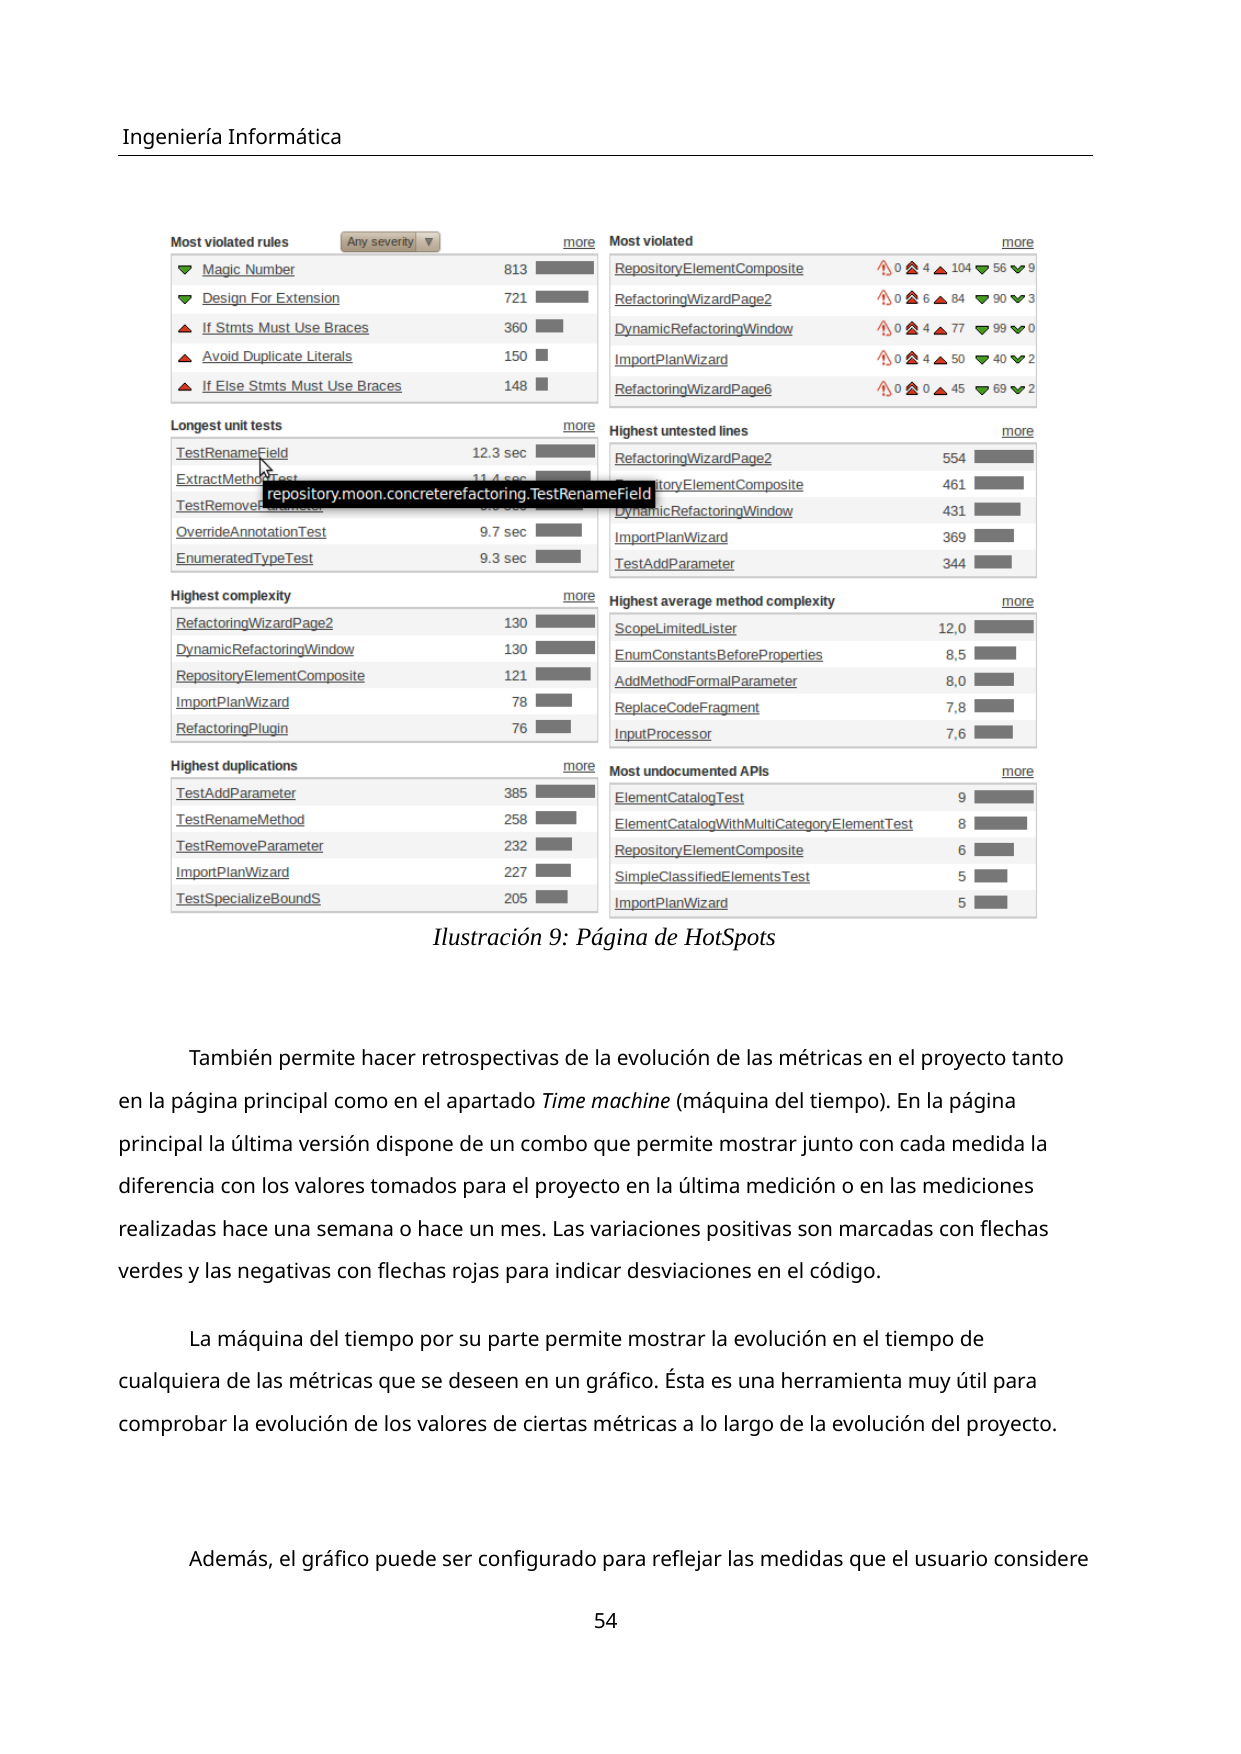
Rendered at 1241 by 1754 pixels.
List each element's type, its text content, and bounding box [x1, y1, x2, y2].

text También permite hacer retrospectivas de la evolución de las métricas en el proyecto tanto en la página principal como en el apartado Time machine (máquina del tiempo). En la página principal la última versión dispone de un combo que permite mostrar junto con cada medida la diferencia con los valores tomados para el proyecto en la última medición o en las mediciones realizadas hace una semana o hace un mes. Las variaciones positivas son marcadas con flechas verdes y las negativas con flechas rojas para indicar desviaciones en el código. [118, 1043, 1093, 1285]
text Ilustración 9: Página de HotSpots [163, 922, 1048, 951]
text Además, el gráfico puede ser configurado para reflejar las medidas que el usuario considere [118, 1544, 1093, 1573]
text La máquina del tiempo por su parte permite mostrar la evolución en el tiempo de cualquiera de las métricas que se deseen en un gráfico. Ésta es una herramienta muy útil para comprobar la evolución de los valores de ciertas métricas a lo largo de la evolución del proyecto. [118, 1324, 1093, 1438]
picture [163, 226, 1048, 922]
